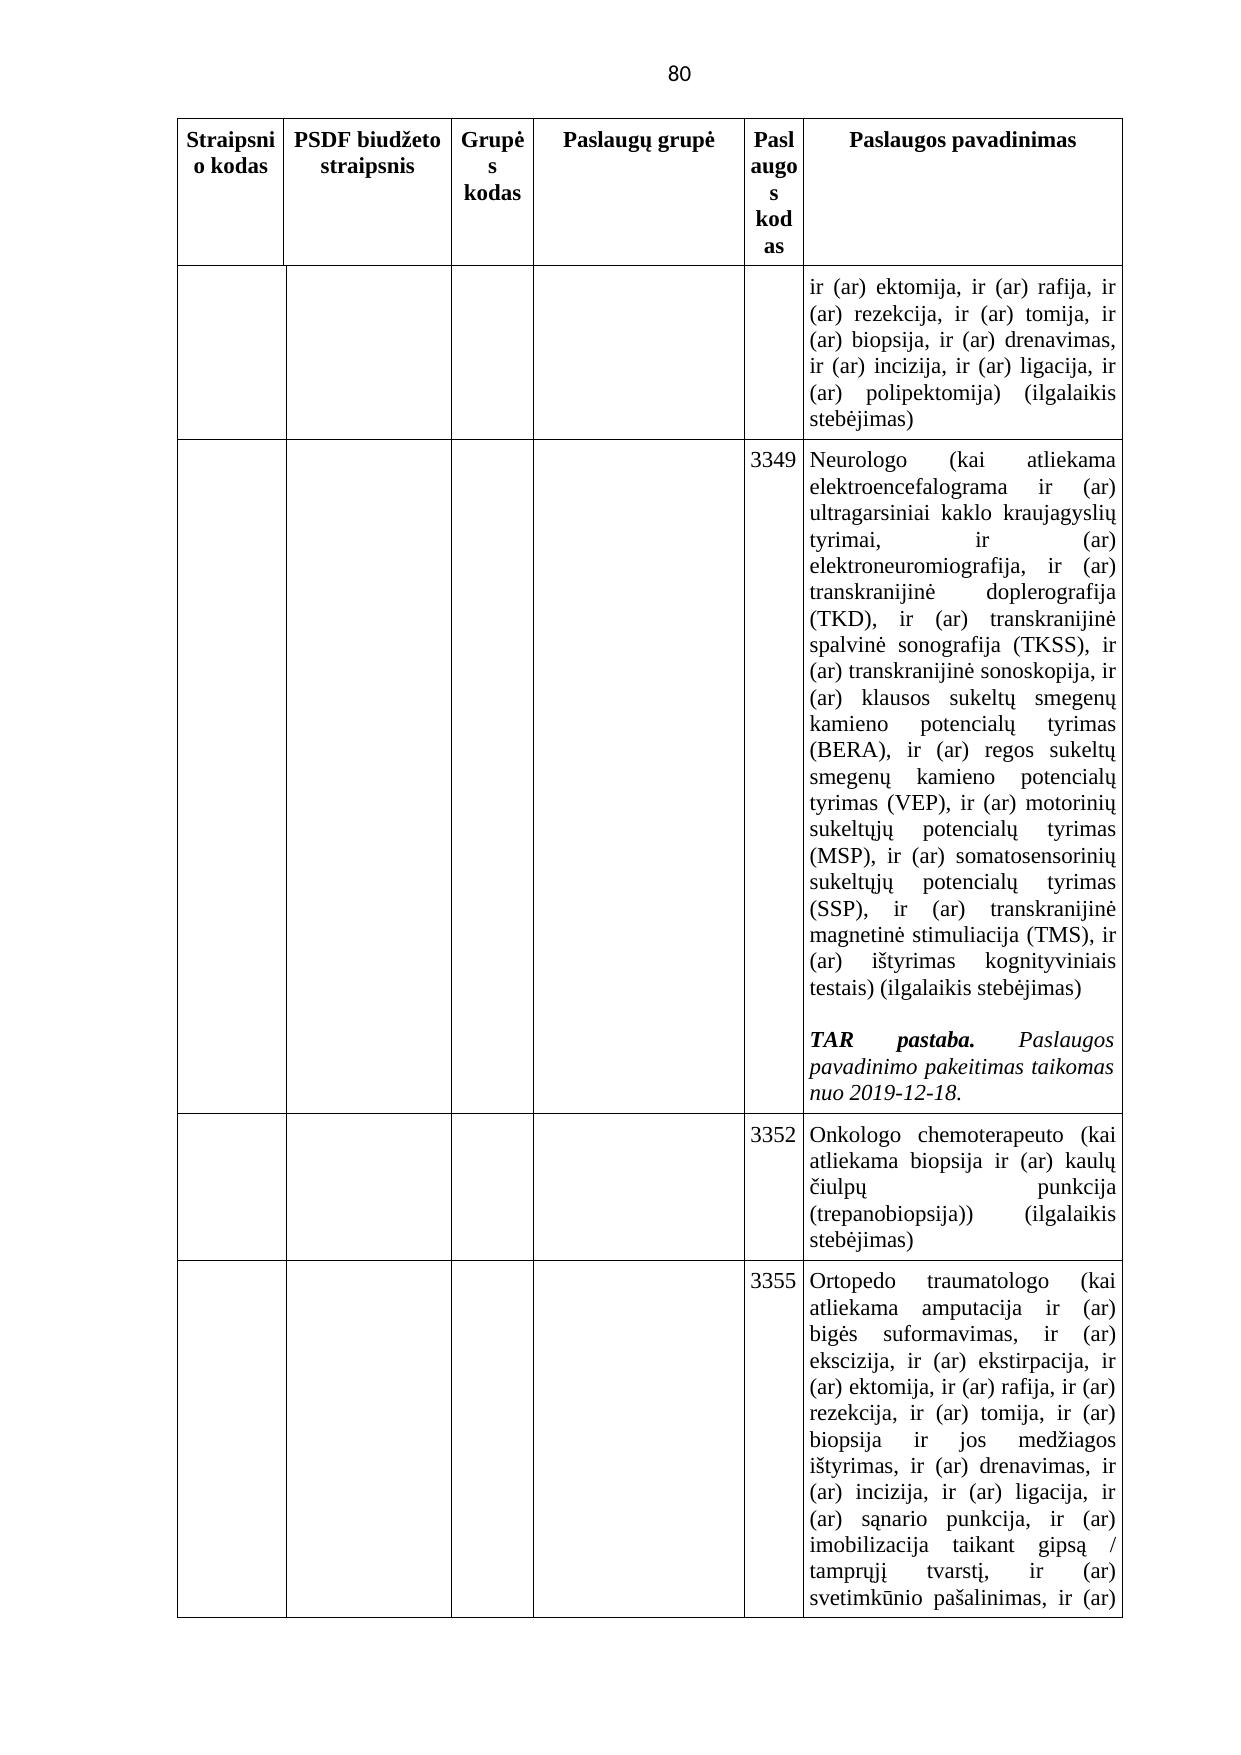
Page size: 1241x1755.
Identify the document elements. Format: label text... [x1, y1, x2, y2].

table_cell [287, 1261, 451, 1617]
table_header Paslaugos pavadinimas [804, 119, 1122, 265]
table_header Straipsnio kodas [178, 119, 283, 265]
table_cell 3355 [745, 1261, 803, 1617]
table_cell ir (ar) ektomija, ir (ar) rafija, ir (ar) rezekcija, ir (ar) tomija, ir (ar) biopsija, ir (ar) drenavimas, ir (ar) incizija, ir (ar) ligacija, ir (ar) polipektomija) (ilgalaikis stebėjimas) [804, 266, 1122, 438]
table_cell [534, 1261, 744, 1617]
table_cell [287, 266, 451, 438]
table_cell [178, 440, 286, 1112]
table_cell [178, 1114, 286, 1259]
table_cell 3349 [745, 440, 803, 1112]
table_cell [287, 1114, 451, 1259]
table_cell [452, 440, 533, 1112]
table_header PSDF biudžeto straipsnis [284, 119, 451, 265]
table_cell Onkologo chemoterapeuto (kai atliekama biopsija ir (ar) kaulų čiulpų punkcija (trepanobiopsija)) (ilgalaikis stebėjimas) [804, 1114, 1122, 1259]
table_cell Neurologo (kai atliekama elektroencefalograma ir (ar) ultragarsiniai kaklo kraujagyslių tyrimai, ir (ar) elektroneuromiografija, ir (ar) transkranijinė doplerografija (TKD), ir (ar) transkranijinė spalvinė sonografija (TKSS), ir (ar) transkranijinė sonoskopija, ir (ar) klausos sukeltų smegenų kamieno potencialų tyrimas (BERA), ir (ar) regos sukeltų smegenų kamieno potencialų tyrimas (VEP), ir (ar) motorinių sukeltųjų potencialų tyrimas (MSP), ir (ar) somatosensorinių sukeltųjų potencialų tyrimas (SSP), ir (ar) transkranijinė magnetinė stimuliacija (TMS), ir (ar) ištyrimas kognityviniais testais) (ilgalaikis stebėjimas) TAR pastaba. Paslaugos pavadinimo pakeitimas taikomas nuo 2019-12-18. [804, 440, 1122, 1112]
table_cell [178, 1261, 286, 1617]
table_cell [287, 440, 451, 1112]
table_cell [745, 266, 803, 438]
table_header Paslaugų grupė [534, 119, 744, 265]
table_cell [534, 1114, 744, 1259]
table_cell [178, 266, 286, 438]
table_cell [534, 440, 744, 1112]
table_cell [452, 1261, 533, 1617]
table_cell [534, 266, 744, 438]
table_header Paslaugos kodas [745, 119, 803, 265]
table_cell 3352 [745, 1114, 803, 1259]
table_cell [452, 1114, 533, 1259]
table_cell Ortopedo traumatologo (kai atliekama amputacija ir (ar) bigės suformavimas, ir (ar) ekscizija, ir (ar) ekstirpacija, ir (ar) ektomija, ir (ar) rafija, ir (ar) rezekcija, ir (ar) tomija, ir (ar) biopsija ir jos medžiagos ištyrimas, ir (ar) drenavimas, ir (ar) incizija, ir (ar) ligacija, ir (ar) sąnario punkcija, ir (ar) imobilizacija taikant gipsą / tamprųjį tvarstį, ir (ar) svetimkūnio pašalinimas, ir (ar) [804, 1261, 1122, 1617]
table_cell [452, 266, 533, 438]
table_header Grupės kodas [452, 119, 533, 265]
